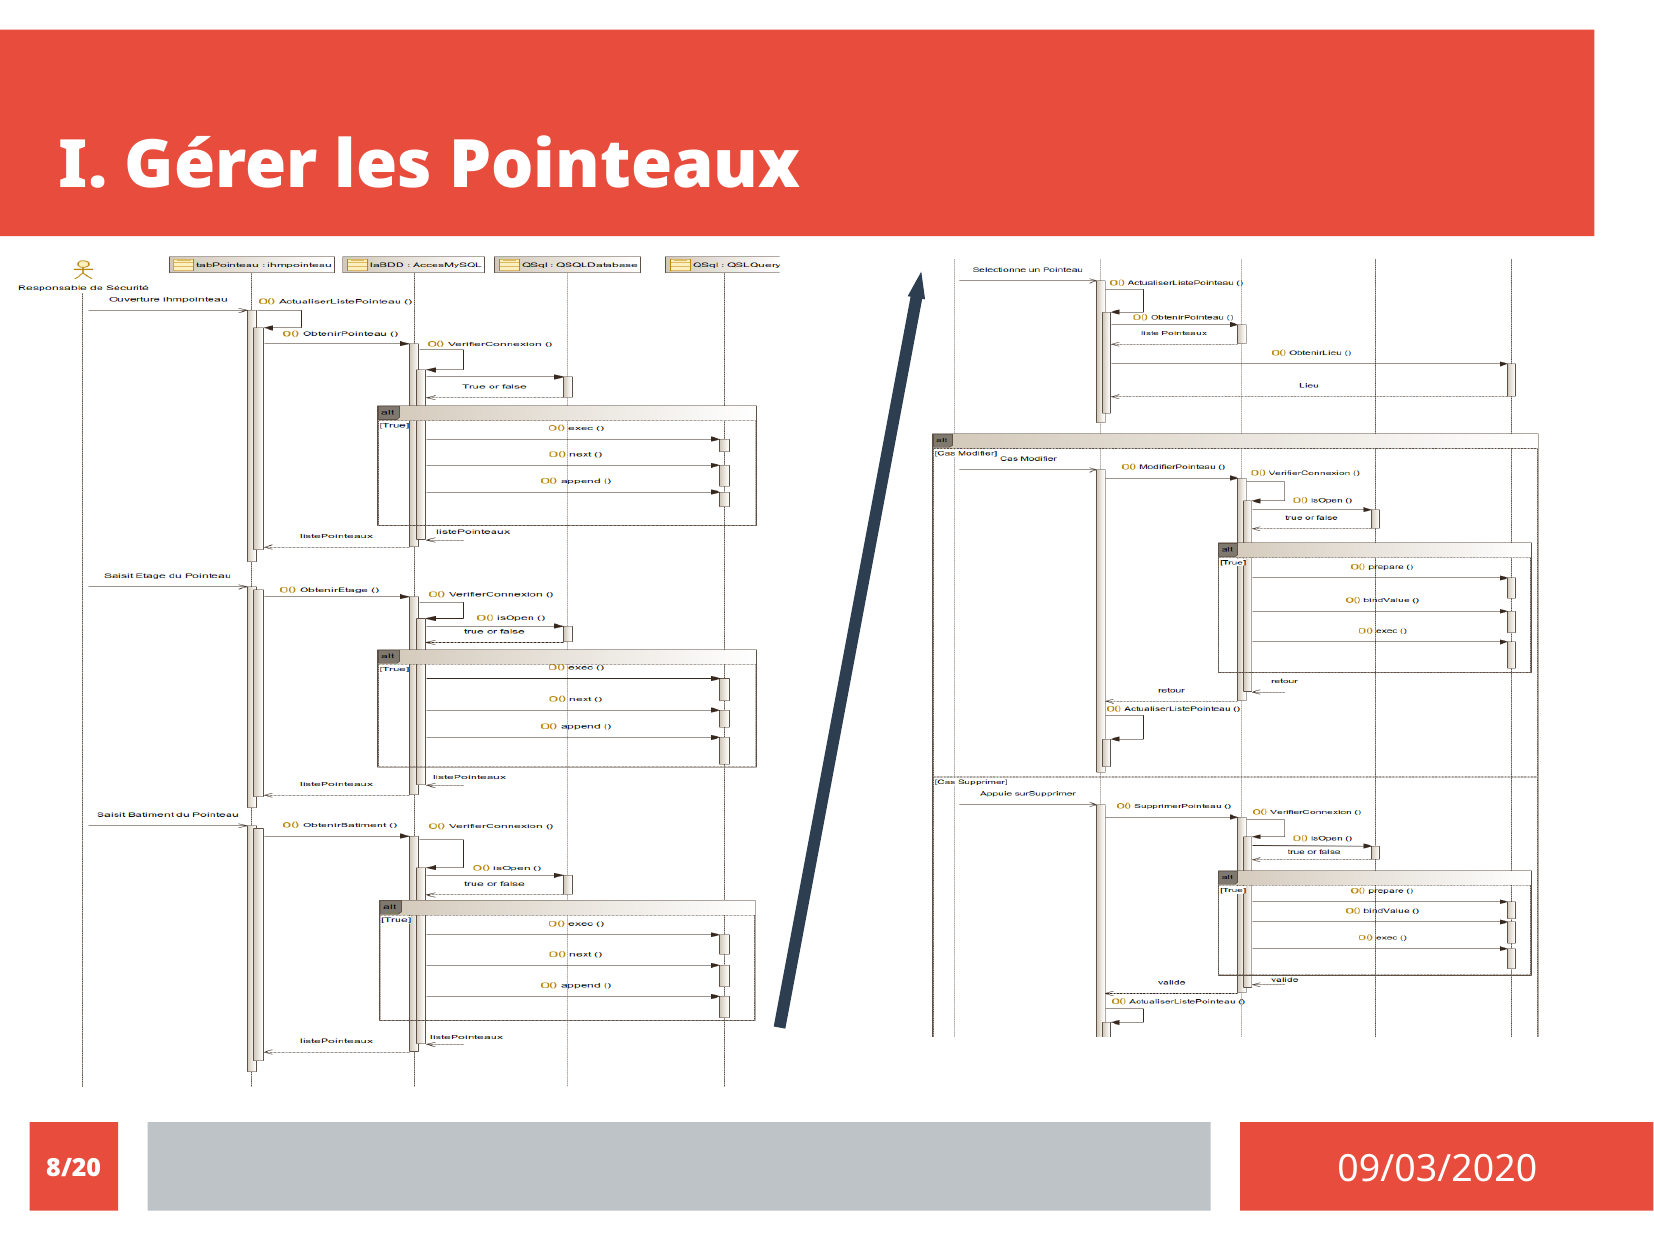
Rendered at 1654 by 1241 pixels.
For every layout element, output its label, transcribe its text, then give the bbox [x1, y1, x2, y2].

title I. Gérer les Pointeaux [59, 59, 1595, 207]
picture [870, 259, 1571, 1037]
picture [11, 251, 780, 1087]
